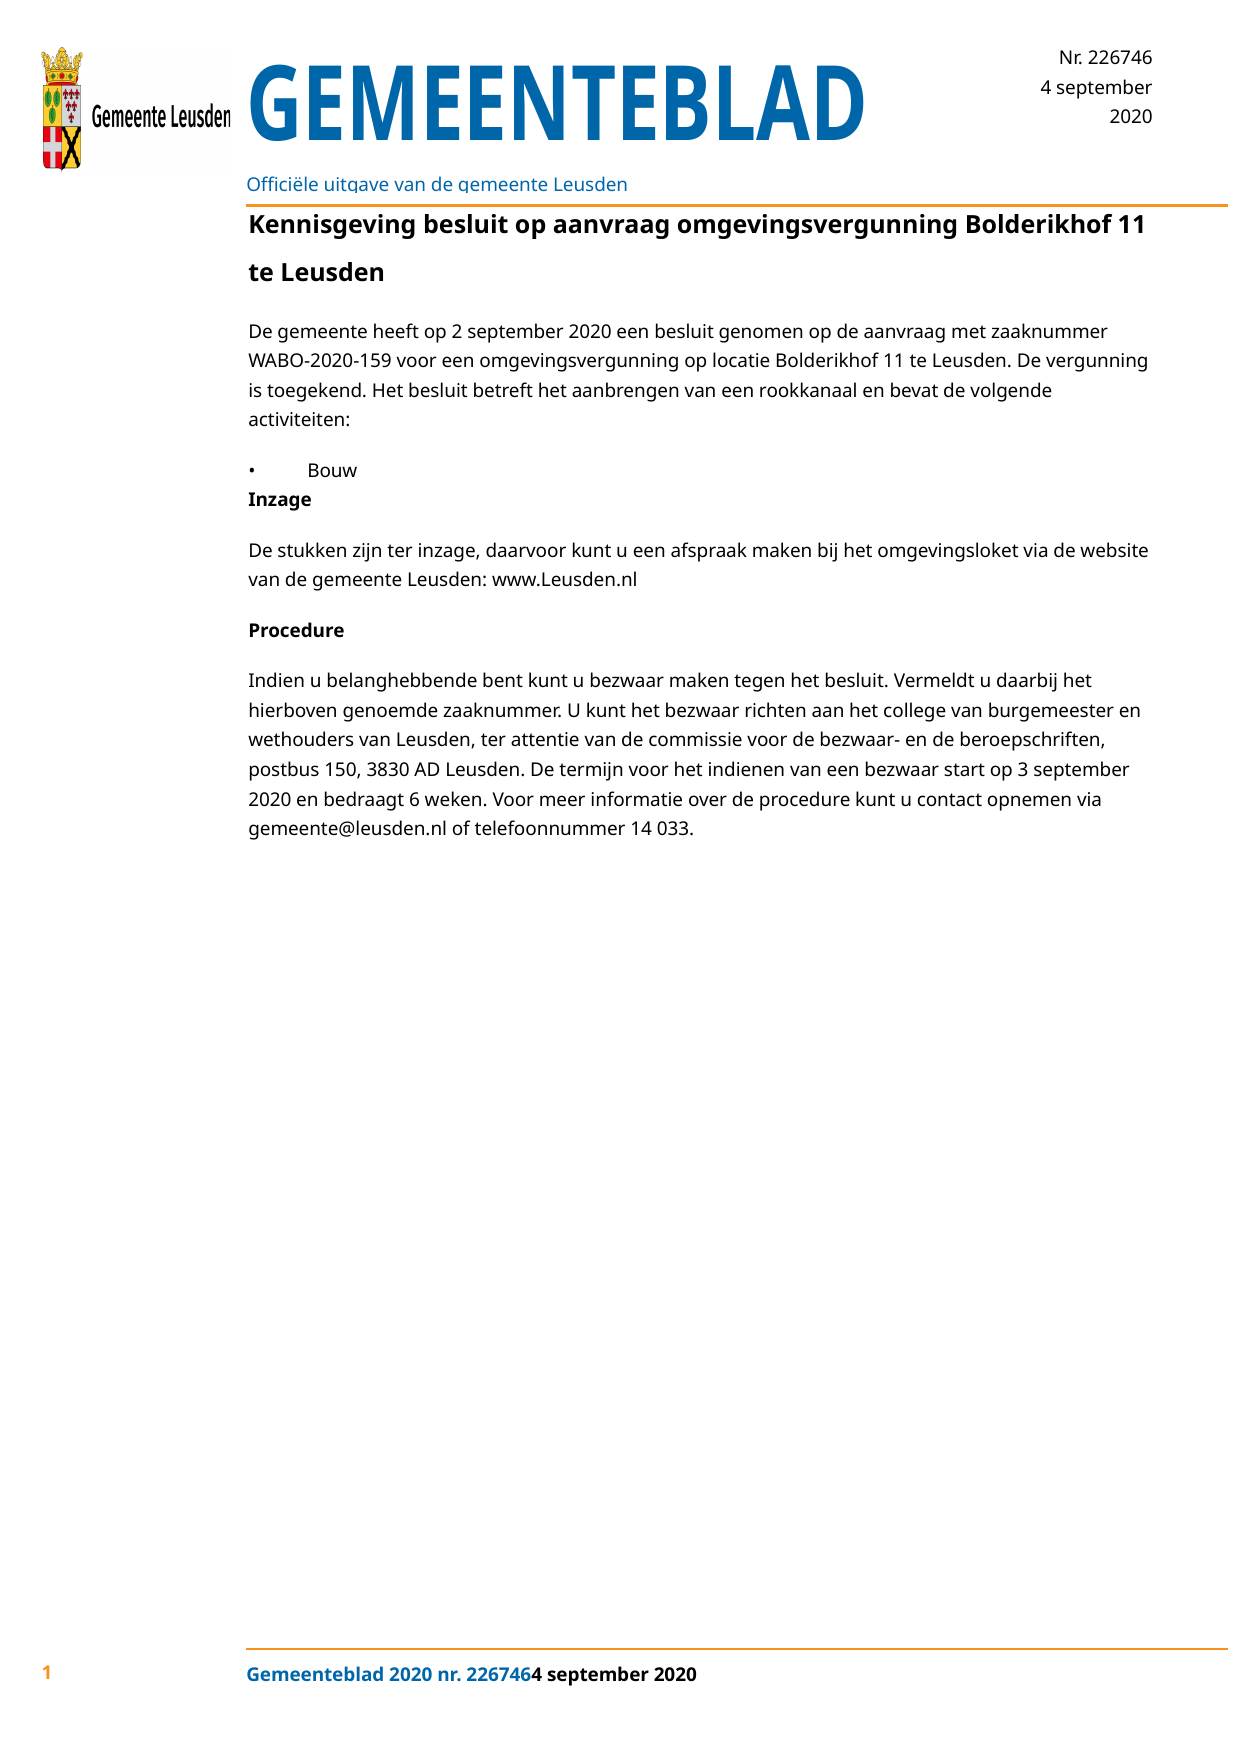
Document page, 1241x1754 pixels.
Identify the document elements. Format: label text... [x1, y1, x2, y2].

text De gemeente heeft op 2 september 2020 een besluit genomen op de aanvraag met zaaknummer WABO-2020-159 voor een omgevingsvergunning op locatie Bolderikhof 11 te Leusden. De vergunning is toegekend. Het besluit betreft het aanbrengen van een rookkanaal en bevat de volgende activiteiten: [248, 318, 1152, 432]
text Indien u belanghebbende bent kunt u bezwaar maken tegen het besluit. Vermeldt u daarbij het hierboven genoemde zaaknummer. U kunt het bezwaar richten aan het college van burgemeester en wethouders van Leusden, ter attentie van de commissie voor de bezwaar- en de beroepschriften, postbus 150, 3830 AD Leusden. De termijn voor het indienen van een bezwaar start op 3 september 2020 en bedraagt 6 weken. Voor meer informatie over de procedure kunt u contact opnemen via gemeente@leusden.nl of telefoonnummer 14 033. [248, 667, 1152, 841]
text Procedure [248, 617, 1152, 643]
text Kennisgeving besluit op aanvraag omgevingsvergunning Bolderikhof 11 te Leusden [248, 207, 1152, 288]
text Inzage [248, 487, 1152, 512]
picture [41, 47, 231, 172]
list Bouw [248, 457, 1152, 483]
text De stukken zijn ter inzage, daarvoor kunt u een afspraak maken bij het omgevingsloket via de website van de gemeente Leusden: www.Leusden.nl [248, 537, 1152, 592]
